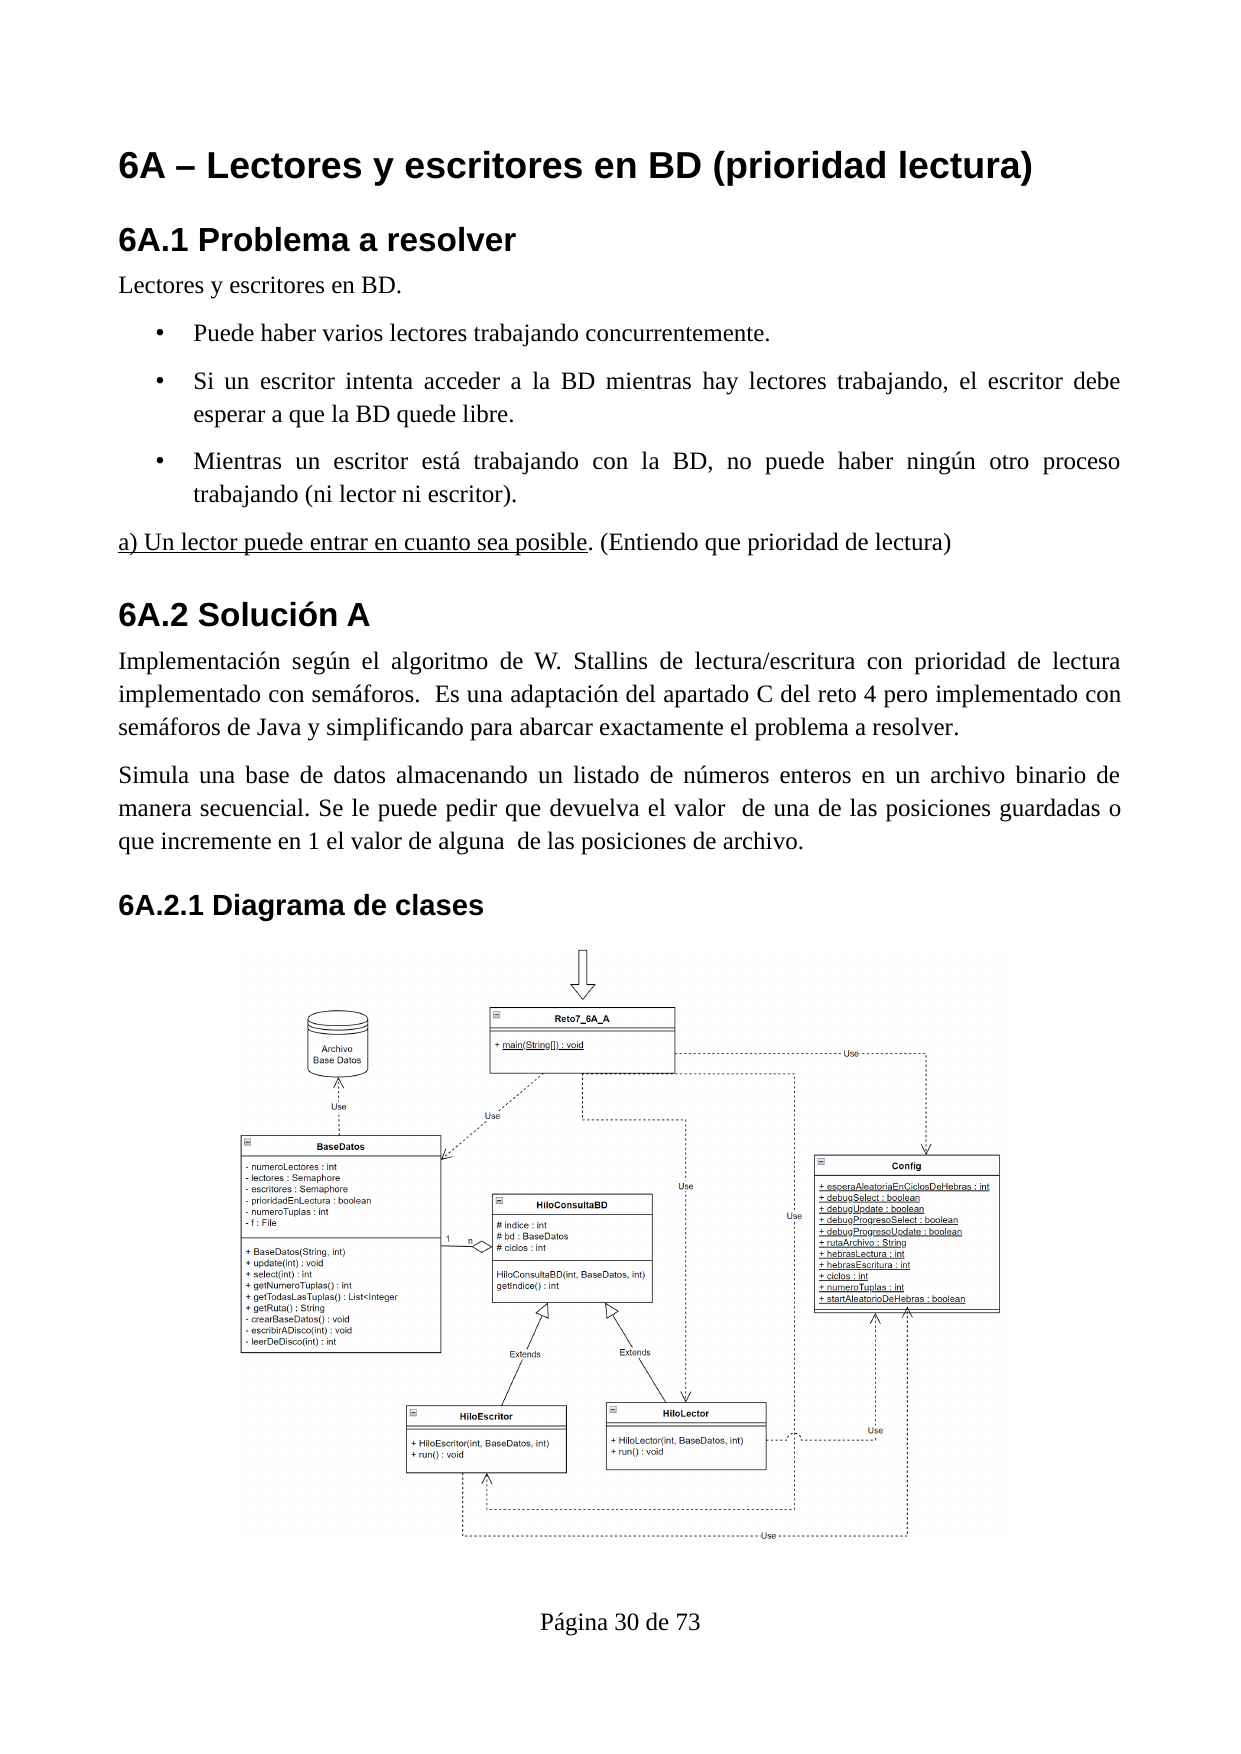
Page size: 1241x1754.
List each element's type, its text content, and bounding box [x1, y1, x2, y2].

text Simula una base de datos almacenando un listado de números enteros en un archivo binario de manera secuencial. Se le puede pedir que devuelva el valor de una de las posiciones guardadas o que incremente en 1 el valor de alguna de las posiciones de archivo. [118, 760, 1122, 855]
list Mientras un escritor está trabajando con la BD, no puede haber ningún otro proceso trabajando (ni lector ni escritor). [156, 446, 1122, 508]
list Puede haber varios lectores trabajando concurrentemente. [156, 318, 1122, 347]
text a) Un lector puede entrar en cuanto sea posible. (Entiendo que prioridad de lectura) [118, 527, 1122, 556]
text Implementación según el algoritmo de W. Stallins de lectura/escritura con prioridad de lectura implementado con semáforos. Es una adaptación del apartado C del reto 4 pero implementado con semáforos de Java y simplificando para abarcar exactamente el problema a resolver. [118, 646, 1122, 741]
picture [232, 946, 1008, 1543]
subtitle 6A.2 Solución A [118, 595, 1122, 634]
subtitle 6A.1 Problema a resolver [118, 219, 1122, 258]
text Lectores y escritores en BD. [118, 271, 1122, 299]
subtitle 6A.2.1 Diagrama de clases [118, 888, 1122, 922]
list Si un escritor intenta acceder a la BD mientras hay lectores trabajando, el escritor debe esperar a que la BD quede libre. [156, 366, 1122, 427]
subtitle 6A – Lectores y escritores en BD (prioridad lectura) [118, 143, 1122, 186]
